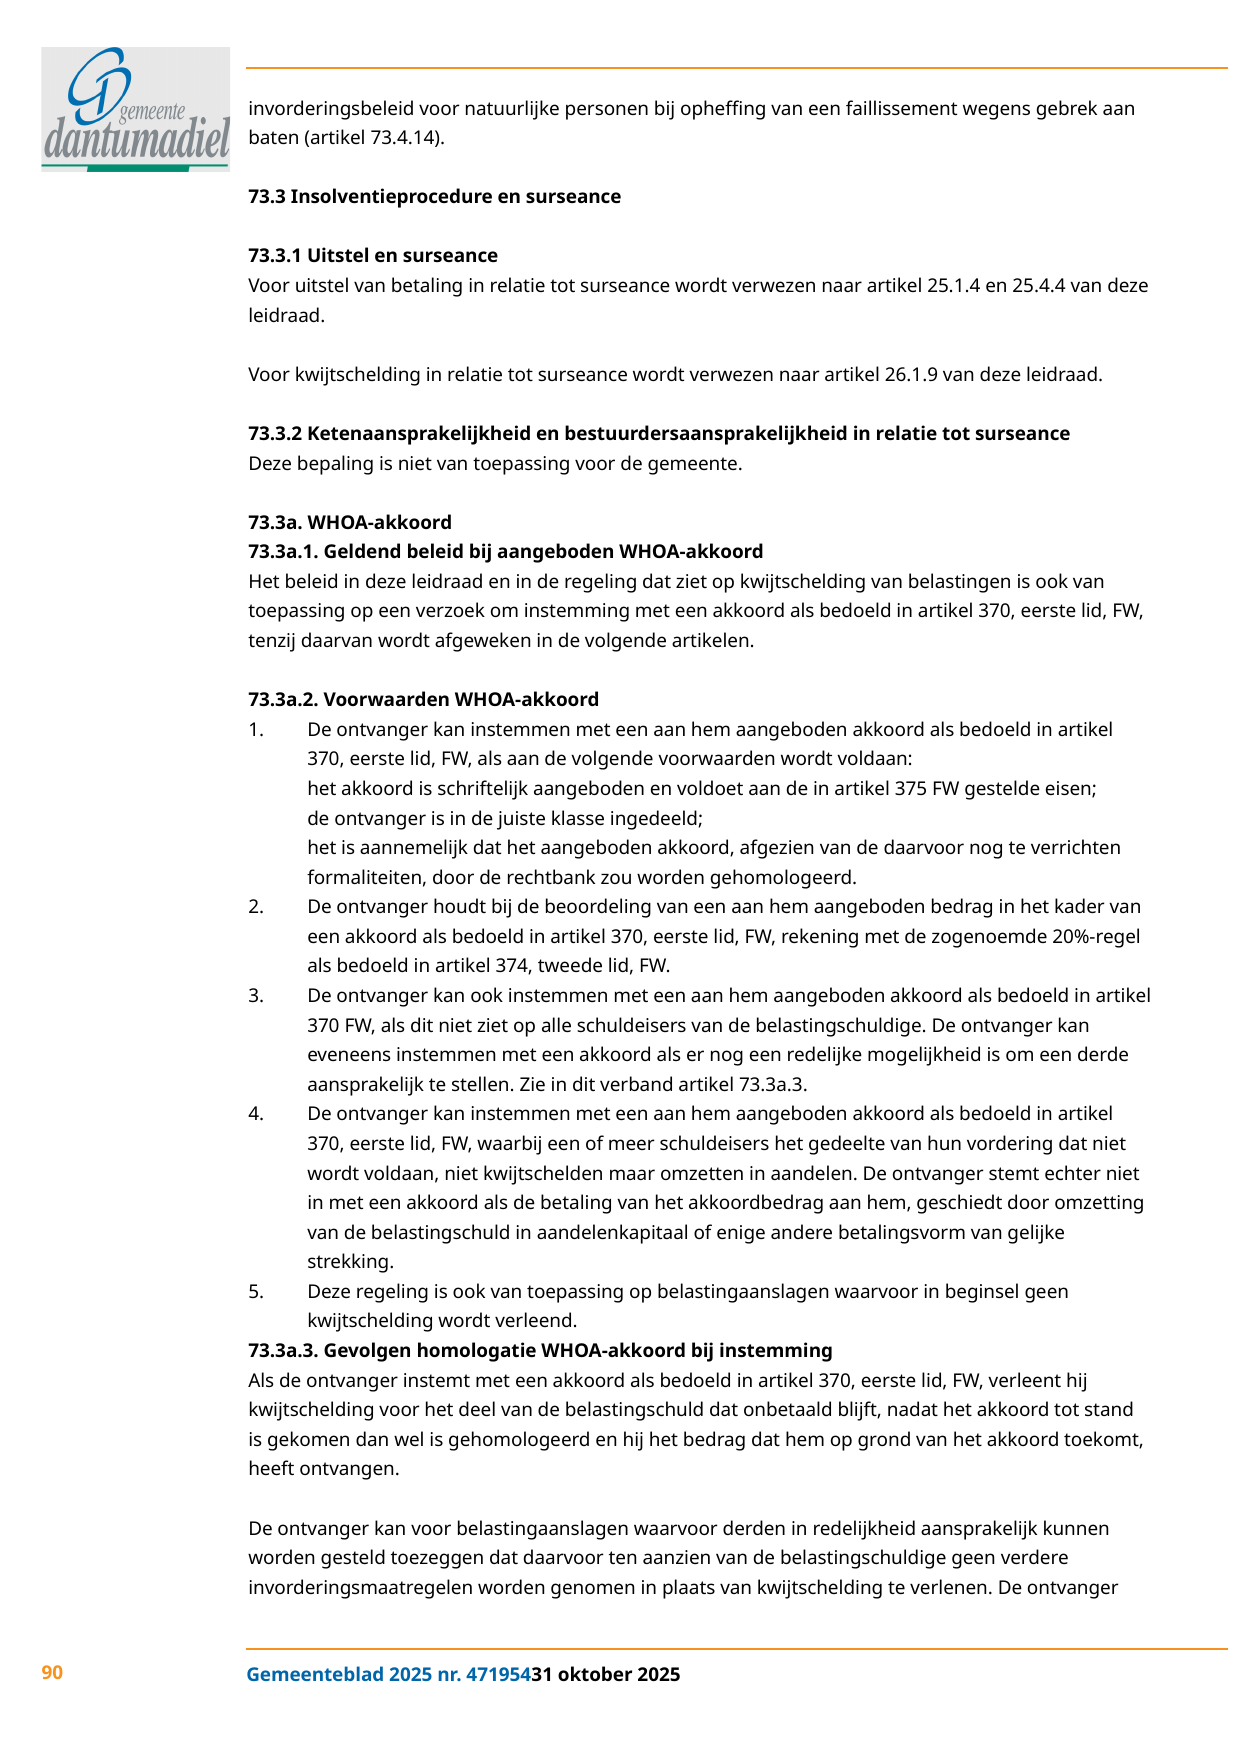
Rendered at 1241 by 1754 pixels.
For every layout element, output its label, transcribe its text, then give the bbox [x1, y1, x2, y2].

text 73.3a. WHOA-akkoord [248, 509, 1152, 535]
text De ontvanger kan voor belastingaanslagen waarvoor derden in redelijkheid aansprakelijk kunnen worden gesteld toezeggen dat daarvoor ten aanzien van de belastingschuldige geen verdere invorderingsmaatregelen worden genomen in plaats van kwijtschelding te verlenen. De ontvanger [248, 1515, 1152, 1600]
text Als de ontvanger instemt met een akkoord als bedoeld in artikel 370, eerste lid, FW, verleent hij kwijtschelding voor het deel van de belastingschuld dat onbetaald blijft, nadat het akkoord tot stand is gekomen dan wel is gehomologeerd en hij het bedrag dat hem op grond van het akkoord toekomt, heeft ontvangen. [248, 1367, 1152, 1481]
text Het beleid in deze leidraad en in de regeling dat ziet op kwijtschelding van belastingen is ook van toepassing op een verzoek om instemming met een akkoord als bedoeld in artikel 370, eerste lid, FW, tenzij daarvan wordt afgeweken in de volgende artikelen. [248, 568, 1152, 653]
list Deze regeling is ook van toepassing op belastingaanslagen waarvoor in beginsel geen kwijtschelding wordt verleend. [248, 1278, 1152, 1333]
list De ontvanger kan instemmen met een aan hem aangeboden akkoord als bedoeld in artikel 370, eerste lid, FW, als aan de volgende voorwaarden wordt voldaan: [248, 716, 1152, 771]
text 73.3a.1. Geldend beleid bij aangeboden WHOA-akkoord [248, 538, 1152, 564]
text Voor kwijtschelding in relatie tot surseance wordt verwezen naar artikel 26.1.9 van deze leidraad. [248, 361, 1152, 387]
list De ontvanger kan instemmen met een aan hem aangeboden akkoord als bedoeld in artikel 370, eerste lid, FW, waarbij een of meer schuldeisers het gedeelte van hun vordering dat niet wordt voldaan, niet kwijtschelden maar omzetten in aandelen. De ontvanger stemt echter niet in met een akkoord als de betaling van het akkoordbedrag aan hem, geschiedt door omzetting van de belastingschuld in aandelenkapitaal of enige andere betalingsvorm van gelijke strekking. [248, 1101, 1152, 1274]
text Voor uitstel van betaling in relatie tot surseance wordt verwezen naar artikel 25.1.4 en 25.4.4 van deze leidraad. [248, 272, 1152, 328]
text 73.3.2 Ketenaansprakelijkheid en bestuurdersaansprakelijkheid in relatie tot surseance [248, 420, 1152, 446]
list De ontvanger houdt bij de beoordeling van een aan hem aangeboden bedrag in het kader van een akkoord als bedoeld in artikel 370, eerste lid, FW, rekening met de zogenoemde 20%-regel als bedoeld in artikel 374, tweede lid, FW. [248, 893, 1152, 978]
list de ontvanger is in de juiste klasse ingedeeld; [248, 805, 1152, 831]
text Deze bepaling is niet van toepassing voor de gemeente. [248, 450, 1152, 476]
list het akkoord is schriftelijk aangeboden en voldoet aan de in artikel 375 FW gestelde eisen; [248, 775, 1152, 801]
text 73.3a.2. Voorwaarden WHOA-akkoord [248, 686, 1152, 712]
text 73.3a.3. Gevolgen homologatie WHOA-akkoord bij instemming [248, 1337, 1152, 1363]
list De ontvanger kan ook instemmen met een aan hem aangeboden akkoord als bedoeld in artikel 370 FW, als dit niet ziet op alle schuldeisers van de belastingschuldige. De ontvanger kan eveneens instemmen met een akkoord als er nog een redelijke mogelijkheid is om een derde aansprakelijk te stellen. Zie in dit verband artikel 73.3a.3. [248, 982, 1152, 1097]
text invorderingsbeleid voor natuurlijke personen bij opheffing van een faillissement wegens gebrek aan baten (artikel 73.4.14). [248, 95, 1152, 150]
list het is aannemelijk dat het aangeboden akkoord, afgezien van de daarvoor nog te verrichten formaliteiten, door de rechtbank zou worden gehomologeerd. [248, 834, 1152, 890]
text 73.3.1 Uitstel en surseance [248, 243, 1152, 268]
text 73.3 Insolventieprocedure en surseance [248, 183, 1152, 209]
picture [41, 47, 231, 172]
